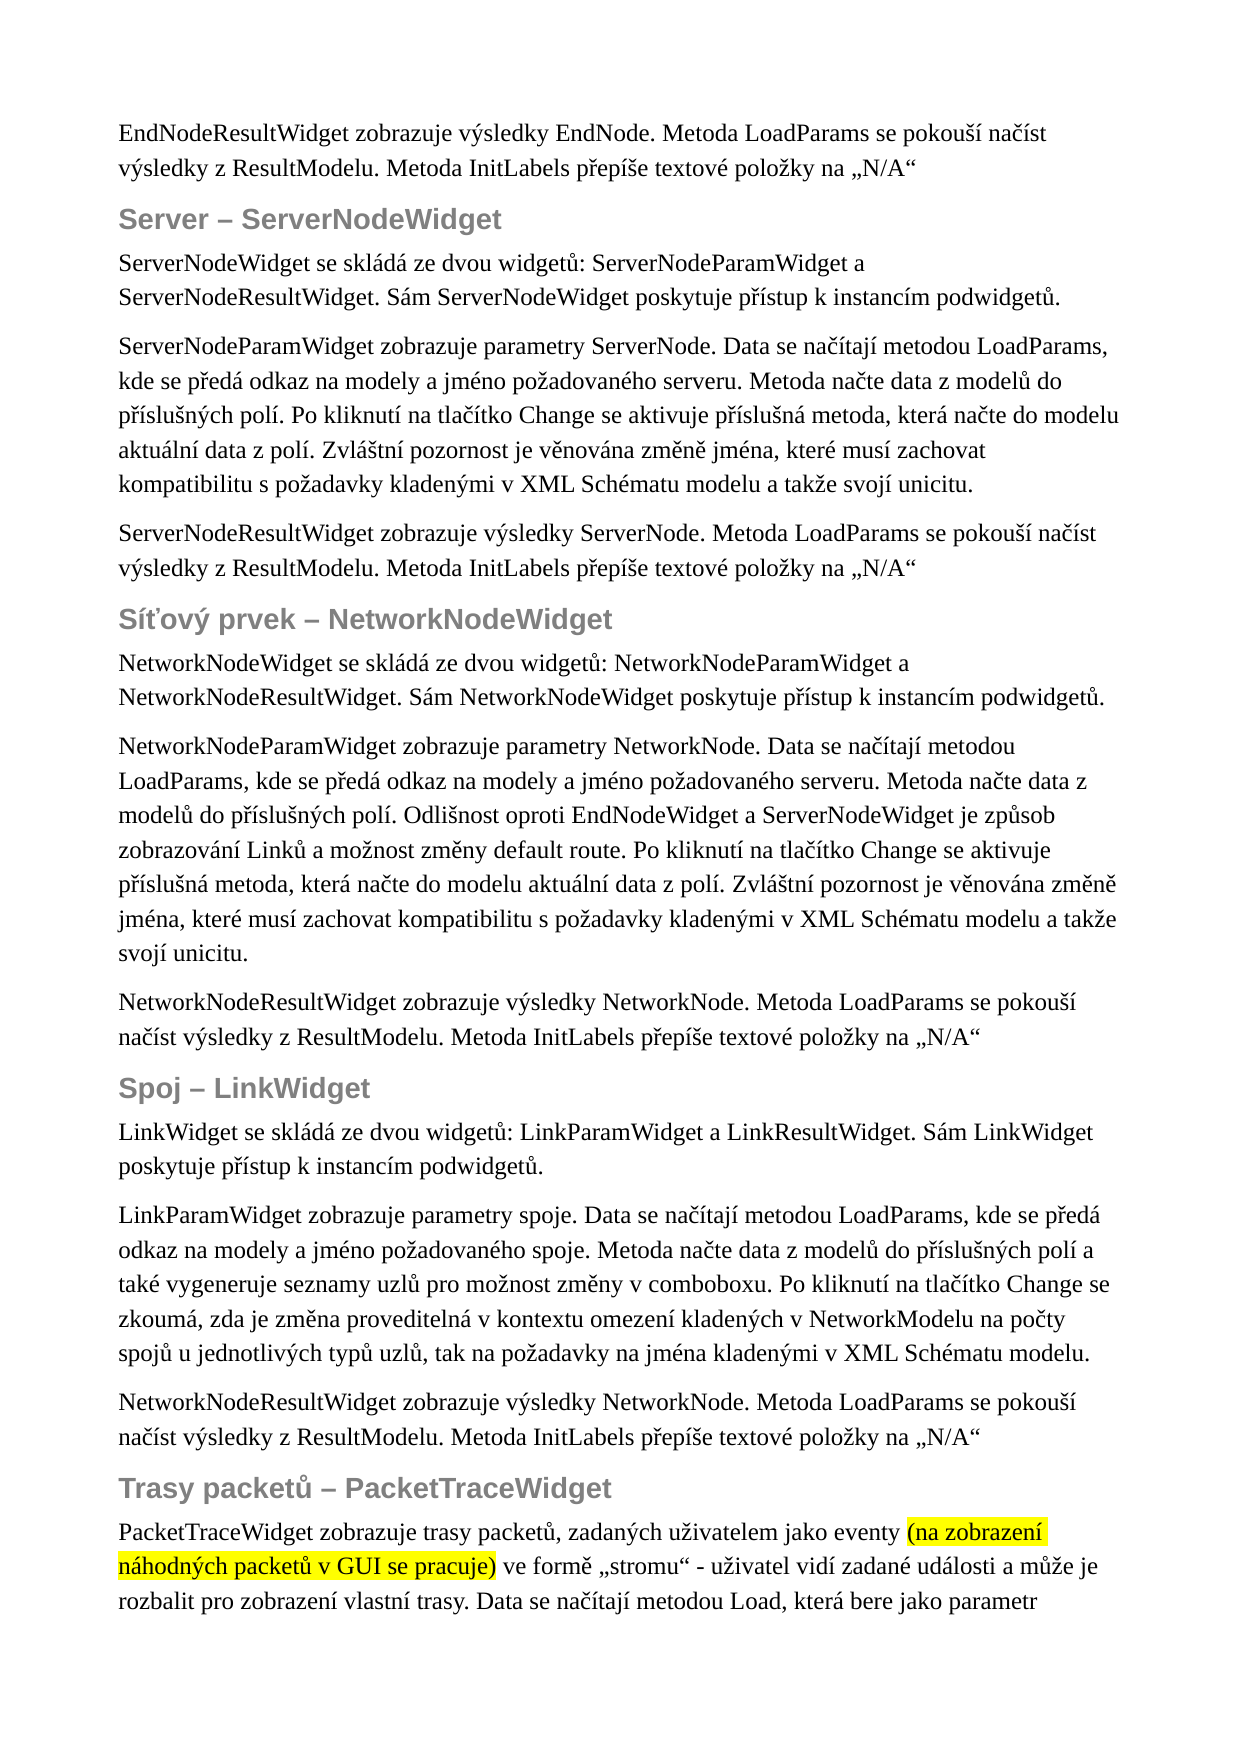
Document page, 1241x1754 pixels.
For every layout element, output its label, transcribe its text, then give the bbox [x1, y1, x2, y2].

text EndNodeResultWidget zobrazuje výsledky EndNode. Metoda LoadParams se pokouší načíst výsledky z ResultModelu. Metoda InitLabels přepíše textové položky na „N/A“ [118, 118, 1122, 181]
text ServerNodeWidget se skládá ze dvou widgetů: ServerNodeParamWidget a ServerNodeResultWidget. Sám ServerNodeWidget poskytuje přístup k instancím podwidgetů. [118, 248, 1122, 311]
text NetworkNodeWidget se skládá ze dvou widgetů: NetworkNodeParamWidget a NetworkNodeResultWidget. Sám NetworkNodeWidget poskytuje přístup k instancím podwidgetů. [118, 648, 1122, 711]
text ServerNodeResultWidget zobrazuje výsledky ServerNode. Metoda LoadParams se pokouší načíst výsledky z ResultModelu. Metoda InitLabels přepíše textové položky na „N/A“ [118, 518, 1122, 581]
text PacketTraceWidget zobrazuje trasy packetů, zadaných uživatelem jako eventy (na zobrazení náhodných packetů v GUI se pracuje) ve formě „stromu“ - uživatel vidí zadané události a může je rozbalit pro zobrazení vlastní trasy. Data se načítají metodou Load, která bere jako parametr [118, 1517, 1122, 1615]
text NetworkNodeResultWidget zobrazuje výsledky NetworkNode. Metoda LoadParams se pokouší načíst výsledky z ResultModelu. Metoda InitLabels přepíše textové položky na „N/A“ [118, 1387, 1122, 1451]
text NetworkNodeParamWidget zobrazuje parametry NetworkNode. Data se načítají metodou LoadParams, kde se předá odkaz na modely a jméno požadovaného serveru. Metoda načte data z modelů do příslušných polí. Odlišnost oproti EndNodeWidget a ServerNodeWidget je způsob zobrazování Linků a možnost změny default route. Po kliknutí na tlačítko Change se aktivuje příslušná metoda, která načte do modelu aktuální data z polí. Zvláštní pozornost je věnována změně jména, které musí zachovat kompatibilitu s požadavky kladenými v XML Schématu modelu a takže svojí unicitu. [118, 731, 1122, 967]
text LinkParamWidget zobrazuje parametry spoje. Data se načítají metodou LoadParams, kde se předá odkaz na modely a jméno požadovaného spoje. Metoda načte data z modelů do příslušných polí a také vygeneruje seznamy uzlů pro možnost změny v comboboxu. Po kliknutí na tlačítko Change se zkoumá, zda je změna proveditelná v kontextu omezení kladených v NetworkModelu na počty spojů u jednotlivých typů uzlů, tak na požadavky na jména kladenými v XML Schématu modelu. [118, 1200, 1122, 1367]
text ServerNodeParamWidget zobrazuje parametry ServerNode. Data se načítají metodou LoadParams, kde se předá odkaz na modely a jméno požadovaného serveru. Metoda načte data z modelů do příslušných polí. Po kliknutí na tlačítko Change se aktivuje příslušná metoda, která načte do modelu aktuální data z polí. Zvláštní pozornost je věnována změně jména, které musí zachovat kompatibilitu s požadavky kladenými v XML Schématu modelu a takže svojí unicitu. [118, 331, 1122, 498]
text LinkWidget se skládá ze dvou widgetů: LinkParamWidget a LinkResultWidget. Sám LinkWidget poskytuje přístup k instancím podwidgetů. [118, 1117, 1122, 1180]
subtitle Server – ServerNodeWidget [118, 202, 1122, 235]
subtitle Spoj – LinkWidget [118, 1071, 1122, 1104]
subtitle Trasy packetů – PacketTraceWidget [118, 1471, 1122, 1504]
text NetworkNodeResultWidget zobrazuje výsledky NetworkNode. Metoda LoadParams se pokouší načíst výsledky z ResultModelu. Metoda InitLabels přepíše textové položky na „N/A“ [118, 987, 1122, 1051]
subtitle Síťový prvek – NetworkNodeWidget [118, 602, 1122, 635]
